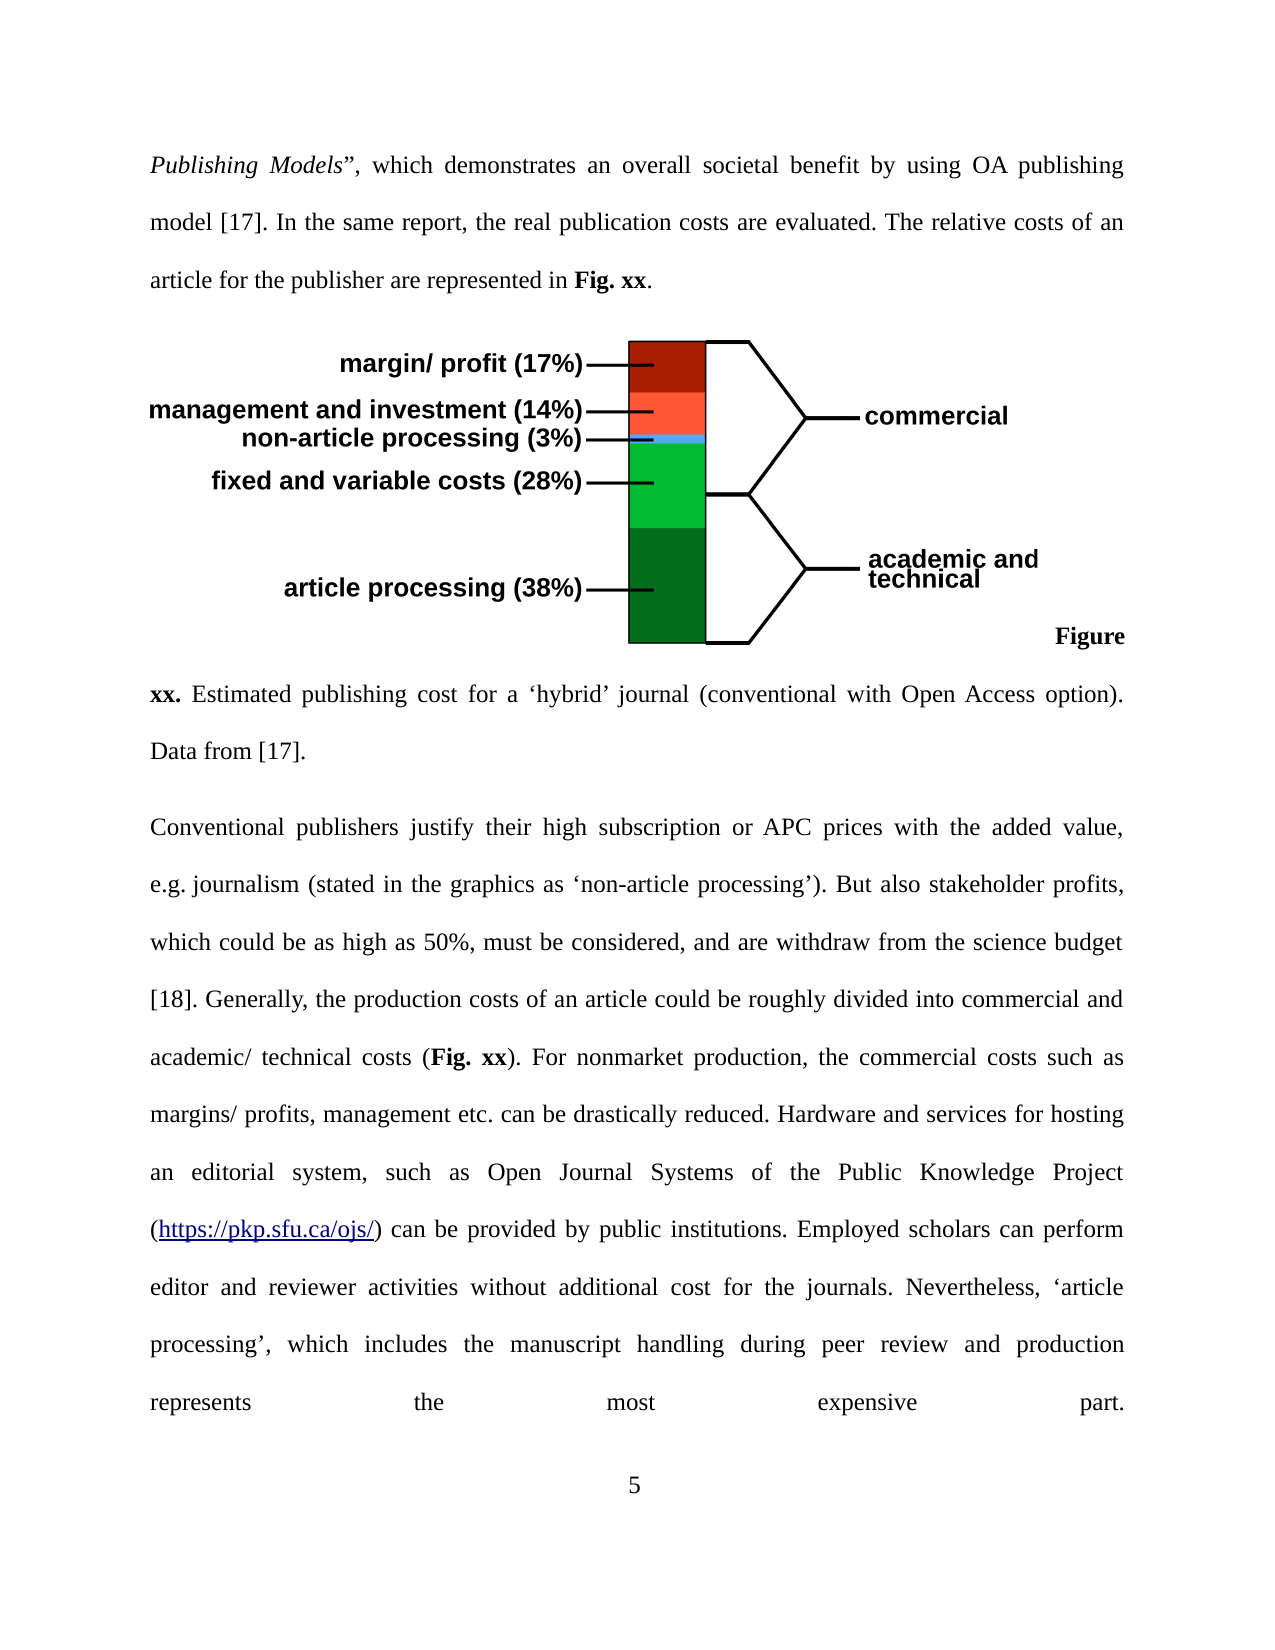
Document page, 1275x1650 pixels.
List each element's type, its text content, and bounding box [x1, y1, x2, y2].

text Conventional publishers justify their high subscription or APC prices with the added value, e.g. journalism (stated in the graphics as ‘non-article processing’). But also stakeholder profits, which could be as high as 50%, must be considered, and are withdraw from the science budget [18]. Generally, the production costs of an article could be roughly divided into commercial and academic/ technical costs (Fig. xx). For nonmarket production, the commercial costs such as margins/ profits, management etc. can be drastically reduced. Hardware and services for hosting an editorial system, such as Open Journal Systems of the Public Knowledge Project (https://pkp.sfu.ca/ojs/) can be provided by public institutions. Employed scholars can perform editor and reviewer activities without additional cost for the journals. Nevertheless, ‘article processing’, which includes the manuscript handling during peer review and production represents the most expensive part. [150, 812, 1125, 1416]
picture [150, 340, 1038, 645]
text Publishing Models”, which demonstrates an overall societal benefit by using OA publishing model [17]. In the same report, the real publication costs are evaluated. The relative costs of an article for the publisher are represented in Fig. xx. [150, 150, 1125, 294]
text Figure xx. Estimated publishing cost for a ‘hybrid’ journal (conventional with Open Access option). Data from [17]. [150, 645, 1125, 765]
